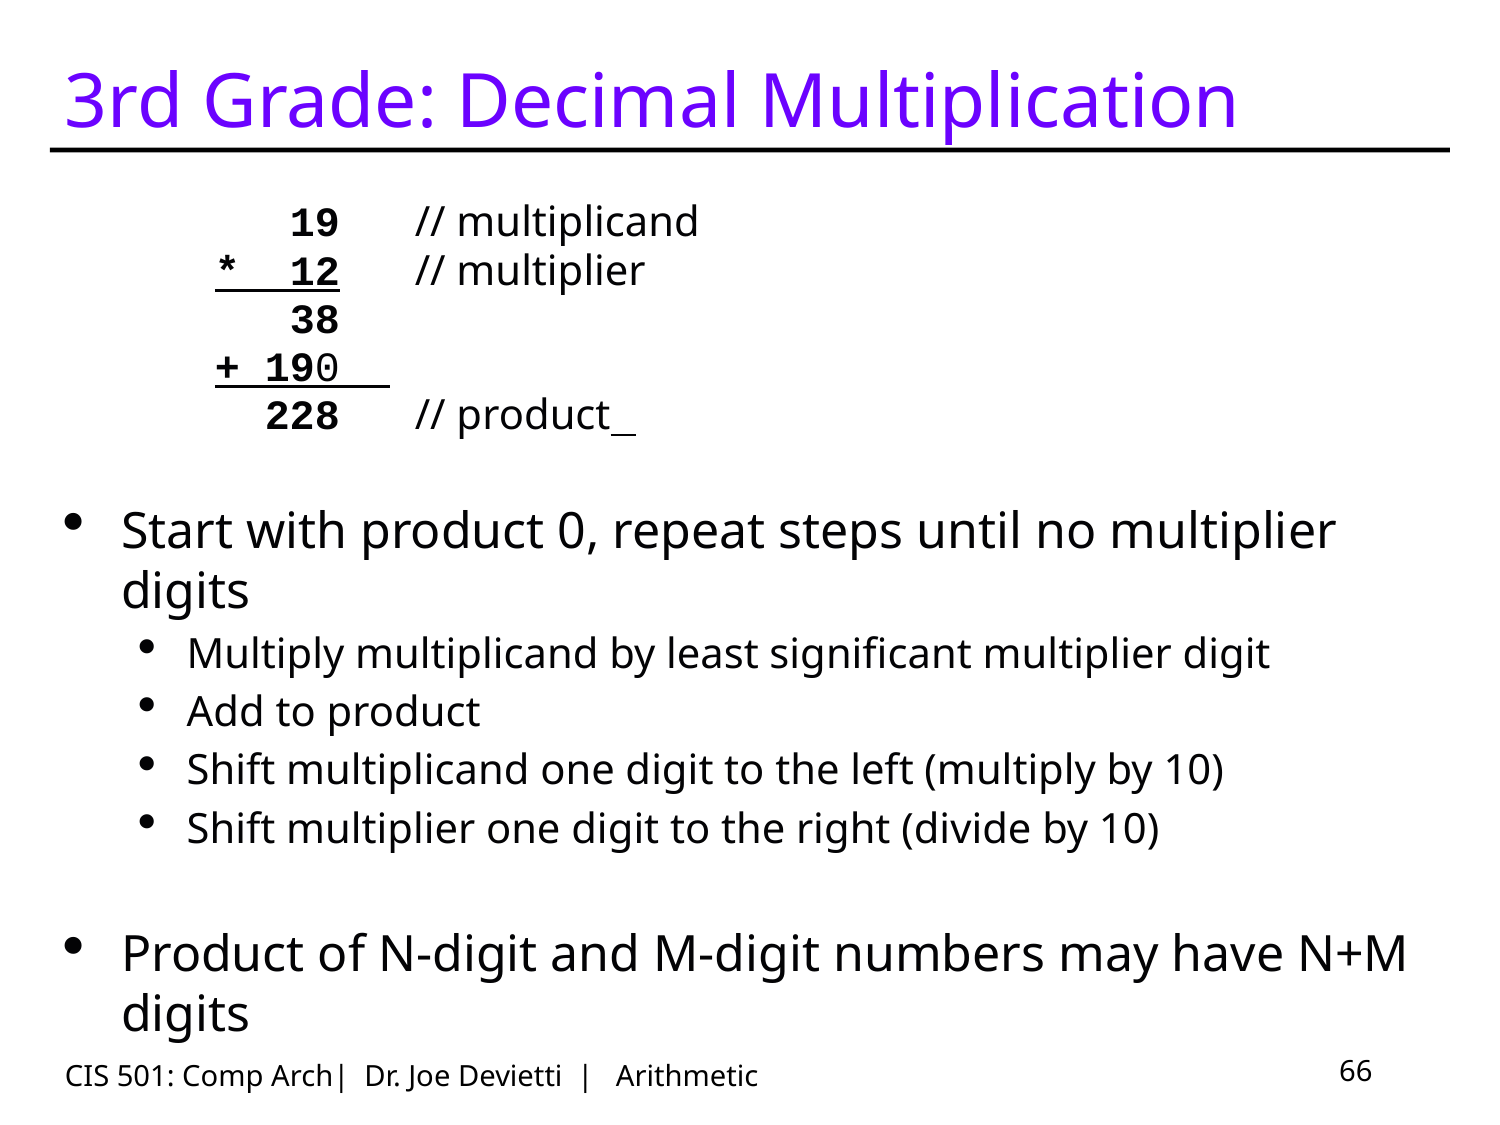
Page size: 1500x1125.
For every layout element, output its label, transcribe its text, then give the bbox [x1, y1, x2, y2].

text_box [1074, 1049, 1388, 1100]
text_box CIS 501: Comp Arch| Dr. Joe Devietti | Arithmetic [49, 1049, 988, 1100]
text_box 19 // multiplicand * 12 // multiplier 38 + 190 228 // product Start with product 0, repeat steps until no multiplier digits Multiply multiplicand by least significant multiplier digit Add to product Shift multiplicand one digit to the left (multiply by 10) Shift multiplier one digit to the right (divide by 10) Product of N-digit and M-digit numbers may have N+M digits [49, 187, 1450, 1025]
text_box 3rd Grade: Decimal Multiplication [49, 37, 1363, 150]
